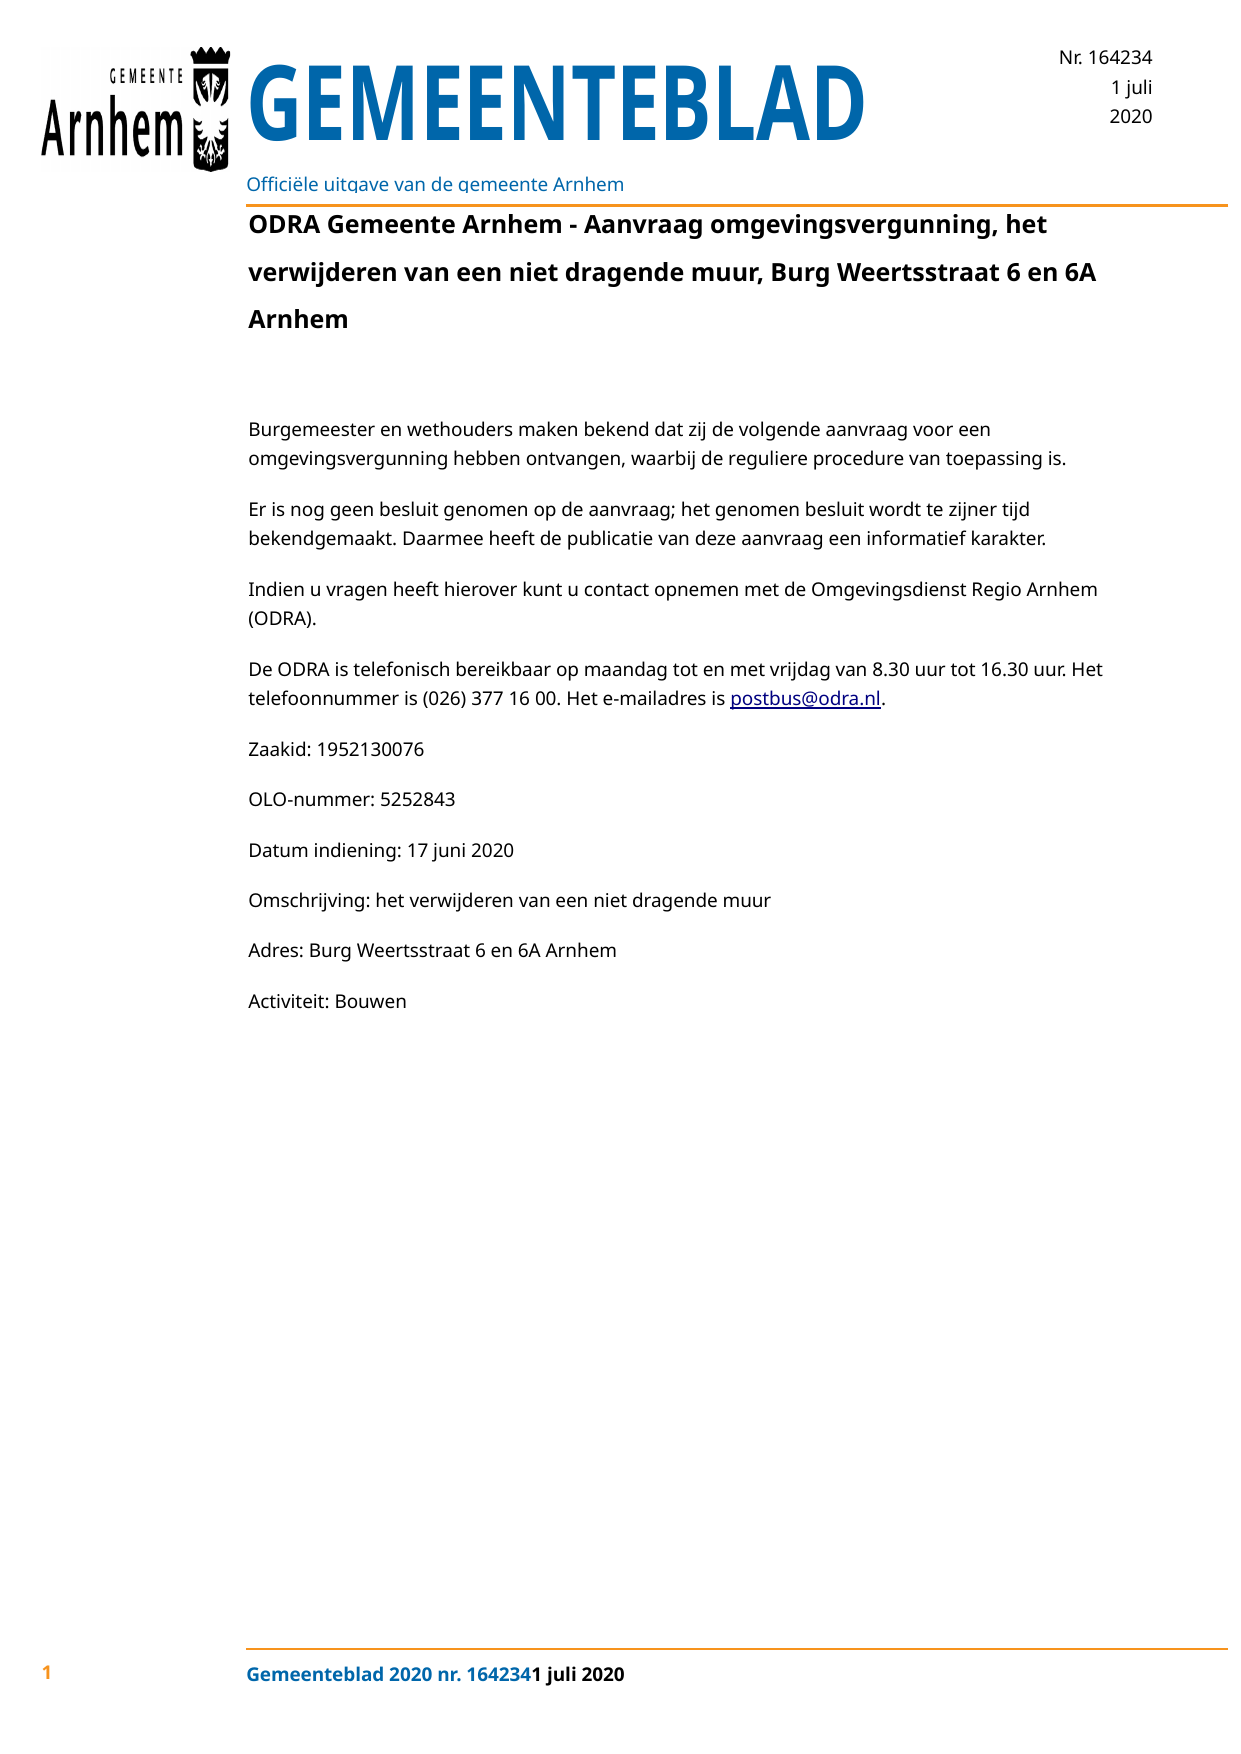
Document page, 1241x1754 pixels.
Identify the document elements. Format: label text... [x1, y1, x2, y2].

text Er is nog geen besluit genomen op de aanvraag; het genomen besluit wordt te zijner tijd bekendgemaakt. Daarmee heeft de publicatie van deze aanvraag een informatief karakter. [248, 496, 1152, 551]
text Burgemeester en wethouders maken bekend dat zij de volgende aanvraag voor een omgevingsvergunning hebben ontvangen, waarbij de reguliere procedure van toepassing is. [248, 416, 1152, 471]
text Zaakid: 1952130076 [248, 736, 1152, 762]
text Adres: Burg Weertsstraat 6 en 6A Arnhem [248, 938, 1152, 963]
text Indien u vragen heeft hierover kunt u contact opnemen met de Omgevingsdienst Regio Arnhem (ODRA). [248, 576, 1152, 631]
text Datum indiening: 17 juni 2020 [248, 837, 1152, 862]
text ODRA Gemeente Arnhem - Aanvraag omgevingsvergunning, het verwijderen van een niet dragende muur, Burg Weertsstraat 6 en 6A Arnhem [248, 207, 1152, 336]
text Omschrijving: het verwijderen van een niet dragende muur [248, 887, 1152, 913]
text Activiteit: Bouwen [248, 988, 1152, 1014]
text De ODRA is telefonisch bereikbaar op maandag tot en met vrijdag van 8.30 uur tot 16.30 uur. Het telefoonnummer is (026) 377 16 00. Het e-mailadres is postbus@odra.nl. [248, 656, 1152, 711]
picture [41, 47, 231, 172]
text OLO-nummer: 5252843 [248, 786, 1152, 812]
